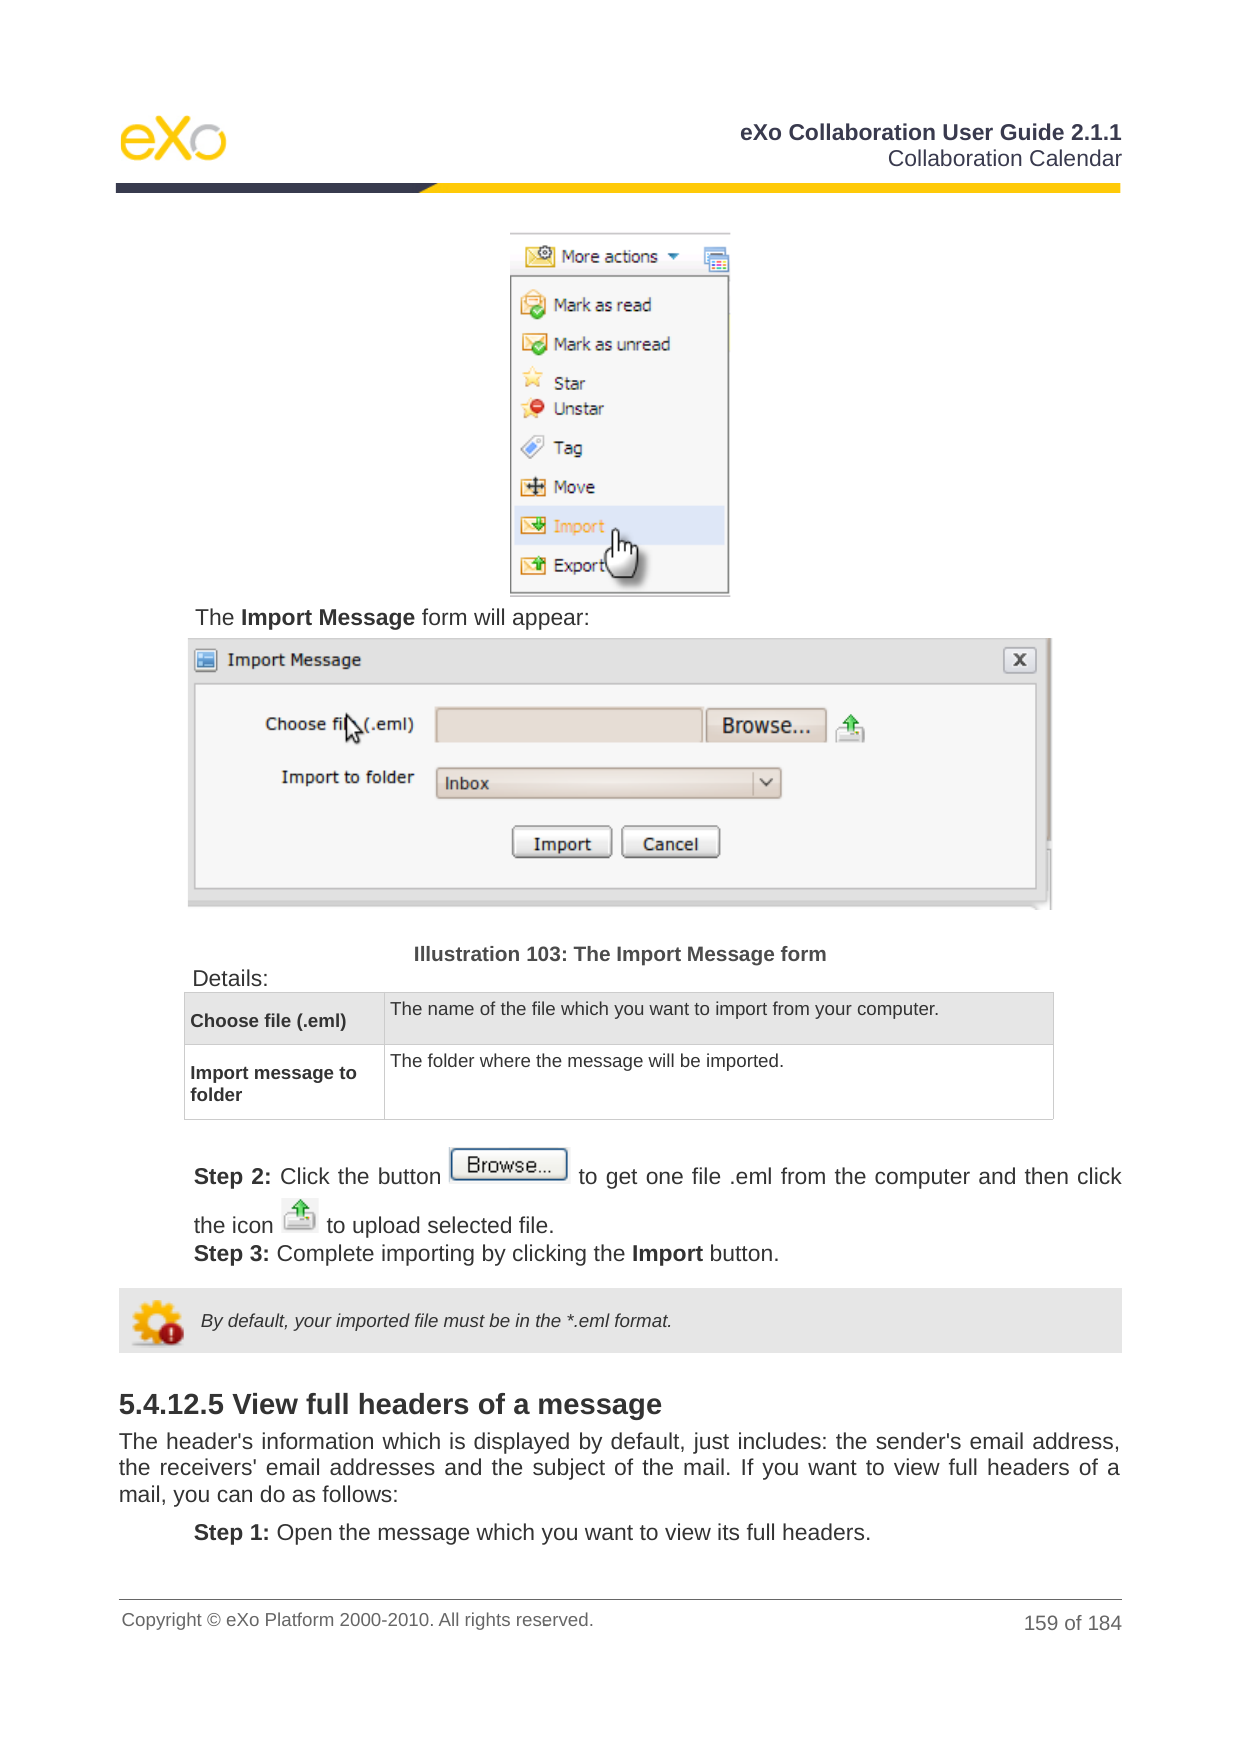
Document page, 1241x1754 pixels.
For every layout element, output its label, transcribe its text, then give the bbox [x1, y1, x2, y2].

picture [115, 183, 1121, 193]
table_cell The folder where the message will be imported. [385, 1045, 1053, 1118]
picture [120, 115, 227, 161]
text The header's information which is displayed by default, just includes: the sender's email address, the receivers' email addresses and the subject of the mail. If you want to view full headers of a mail, you can do as follows: [118, 1428, 1122, 1507]
picture [448, 1147, 571, 1184]
table_cell Import message to folder [185, 1045, 384, 1118]
text Details: [118, 910, 1122, 992]
list Step 1: Open the message which you want to view its full headers. [156, 1519, 1122, 1545]
table_header The name of the file which you want to import from your computer. [385, 993, 1053, 1044]
picture [510, 231, 731, 597]
table_header [119, 1288, 199, 1353]
list Step 3: Complete importing by clicking the Import button. [156, 1240, 1122, 1267]
table_header By default, your imported file must be in the *.eml format. [199, 1288, 1122, 1353]
list The Import Message form will appear: [157, 223, 1122, 631]
table_header Choose file (.eml) [185, 993, 384, 1044]
picture [187, 638, 1053, 910]
subtitle View full headers of a message [118, 1387, 1122, 1420]
text Illustration 103: The Import Message form [157, 910, 1084, 965]
picture [131, 1300, 184, 1348]
list Step 2: Click the buttonto get one file .eml from the computer and then click the iconto upload selected file. [156, 1140, 1122, 1240]
picture [281, 1198, 319, 1233]
